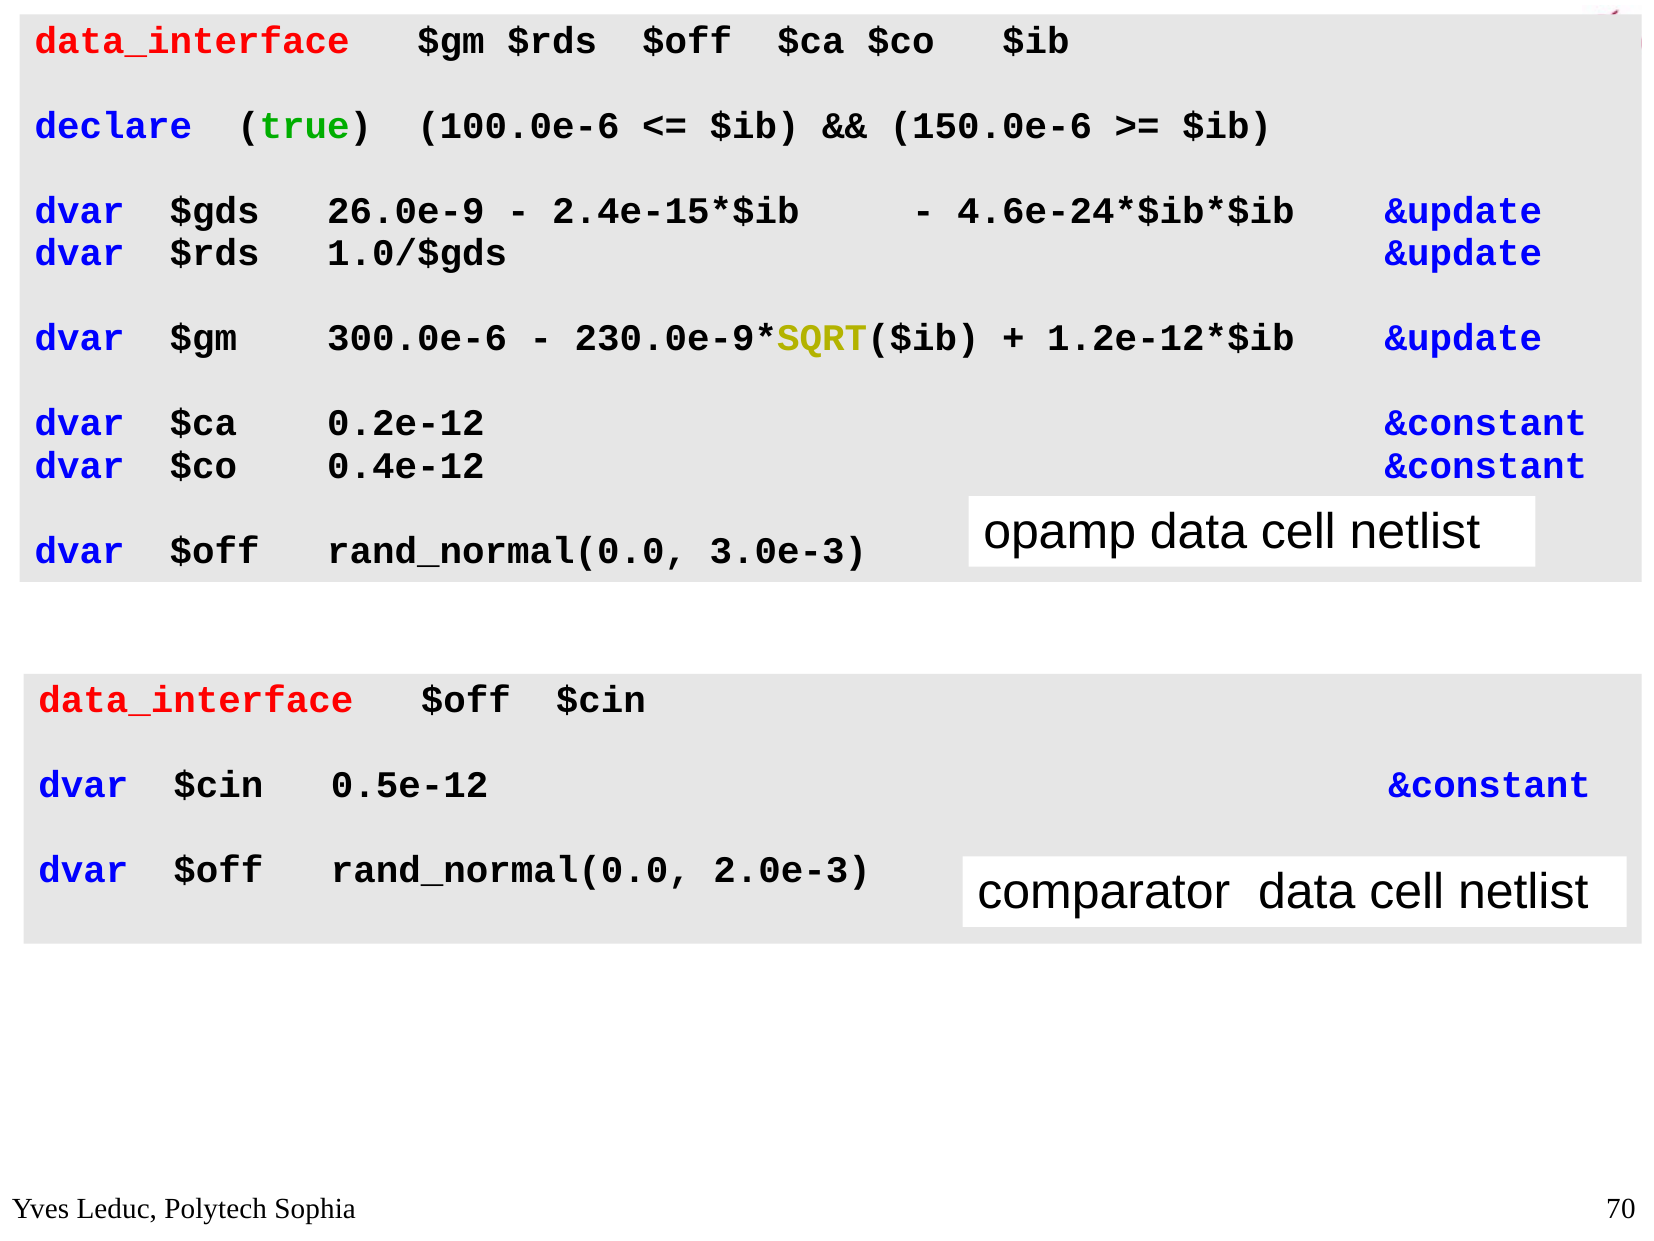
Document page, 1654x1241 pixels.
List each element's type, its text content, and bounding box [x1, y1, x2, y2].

text_box data_interface $off $cin dvar $cin 0.5e-12 &constant dvar $off rand_normal(0.0, 2.0e-3) [23, 673, 1642, 944]
text_box opamp data cell netlist [968, 496, 1536, 567]
picture [1582, 5, 1642, 14]
text_box data_interface $gm $rds $off $ca $co $ib declare (true) (100.0e-6 <= $ib) && (150.0e-6 >= $ib) dvar $gds 26.0e-9 - 2.4e-15*$ib - 4.6e-24*$ib*$ib &update dvar $rds 1.0/$gds &update dvar $gm 300.0e-6 - 230.0e-9*SQRT($ib) + 1.2e-12*$ib &update dvar $ca 0.2e-12 &constant dvar $co 0.4e-12 &constant dvar $off rand_normal(0.0, 3.0e-3) [19, 14, 1642, 582]
text_box comparator data cell netlist [962, 856, 1627, 927]
